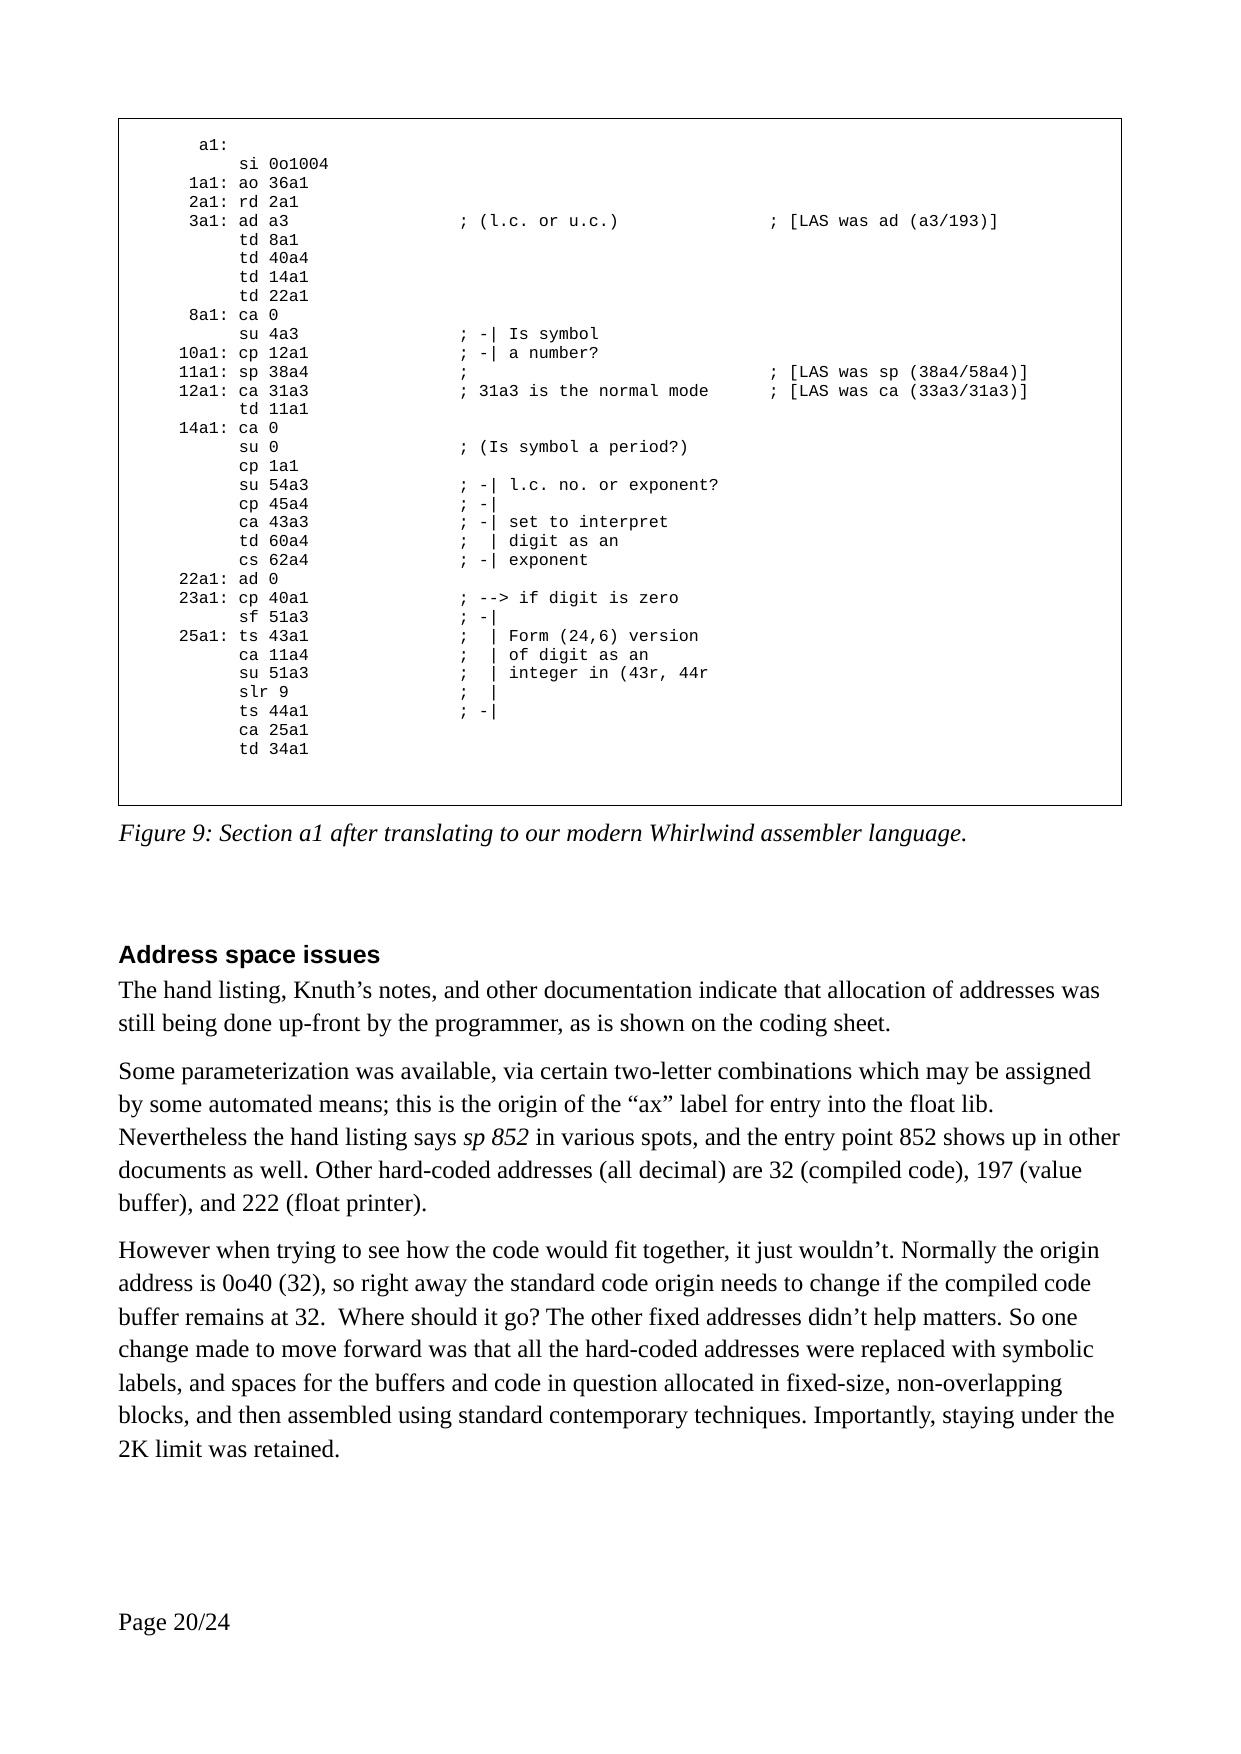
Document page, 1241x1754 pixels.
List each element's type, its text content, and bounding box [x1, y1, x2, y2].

subtitle Address space issues [118, 940, 1122, 969]
text The hand listing, Knuth’s notes, and other documentation indicate that allocation of addresses was still being done up-front by the programmer, as is shown on the coding sheet. [118, 975, 1122, 1037]
text However when trying to see how the code would fit together, it just wouldn’t. Normally the origin address is 0o40 (32), so right away the standard code origin needs to change if the compiled code buffer remains at 32. Where should it go? The other fixed addresses didn’t help matters. So one change made to move forward was that all the hard-coded addresses were replaced with symbolic labels, and spaces for the buffers and code in question allocated in fixed-size, non-overlapping blocks, and then assembled using standard contemporary techniques. Importantly, staying under the 2K limit was retained. [118, 1236, 1122, 1462]
text Figure 9: Section a1 after translating to our modern Whirlwind assembler language. [119, 131, 1121, 805]
text Figure 9: Section a1 after translating to our modern Whirlwind assembler language. [119, 806, 1122, 847]
text Some parameterization was available, via certain two-letter combinations which may be assigned by some automated means; this is the origin of the “ax” label for entry into the float lib. Nevertheless the hand listing says sp 852 in various spots, and the entry point 852 shows up in other documents as well. Other hard-coded addresses (all decimal) are 32 (compiled code), 197 (value buffer), and 222 (float printer). [118, 1056, 1122, 1217]
